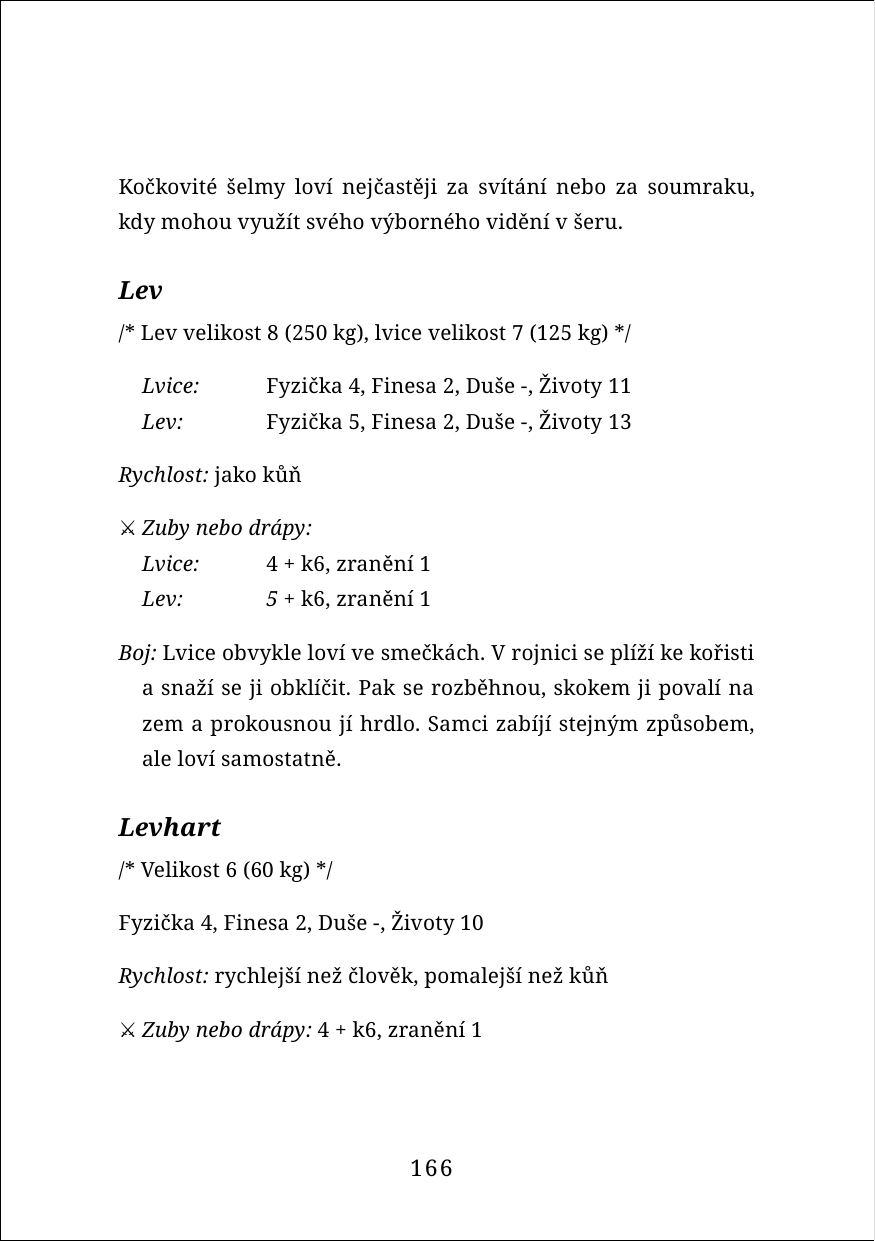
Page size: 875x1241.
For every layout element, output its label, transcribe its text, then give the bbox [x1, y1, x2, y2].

text /* Velikost 6 (60 kg) */ [118, 855, 756, 883]
text Lev: 5 + k6, zranění 1 [142, 584, 756, 613]
text Rychlost: jako kůň [118, 460, 756, 488]
subtitle Levhart [118, 809, 756, 843]
text /* Lev velikost 8 (250 kg), lvice velikost 7 (125 kg) */ [118, 318, 756, 347]
text Lvice: 4 + k6, zranění 1 [142, 549, 756, 577]
text ⚔ Zuby nebo drápy: 4 + k6, zranění 1 [118, 1015, 756, 1043]
text ⚔ Zuby nebo drápy: [118, 513, 756, 542]
subtitle Lev [118, 272, 756, 306]
text Rychlost: rychlejší než člověk, pomalejší než kůň [118, 961, 756, 990]
text Boj: Lvice obvykle loví ve smečkách. V rojnici se plíží ke kořisti a snaží se ji obklíčit. Pak se rozběhnou, skokem ji povalí na zem a prokousnou jí hrdlo. Samci zabíjí stejným způsobem, ale loví samostatně. [118, 638, 756, 773]
text Kočkovité šelmy loví nejčastěji za svítání nebo za soumraku, kdy mohou využít svého výborného vidění v šeru. [118, 172, 756, 236]
text Fyzička 4, Finesa 2, Duše -, Životy 10 [118, 908, 756, 937]
text Lev: Fyzička 5, Finesa 2, Duše -, Životy 13 [142, 407, 756, 435]
text Lvice: Fyzička 4, Finesa 2, Duše -, Životy 11 [142, 371, 756, 400]
